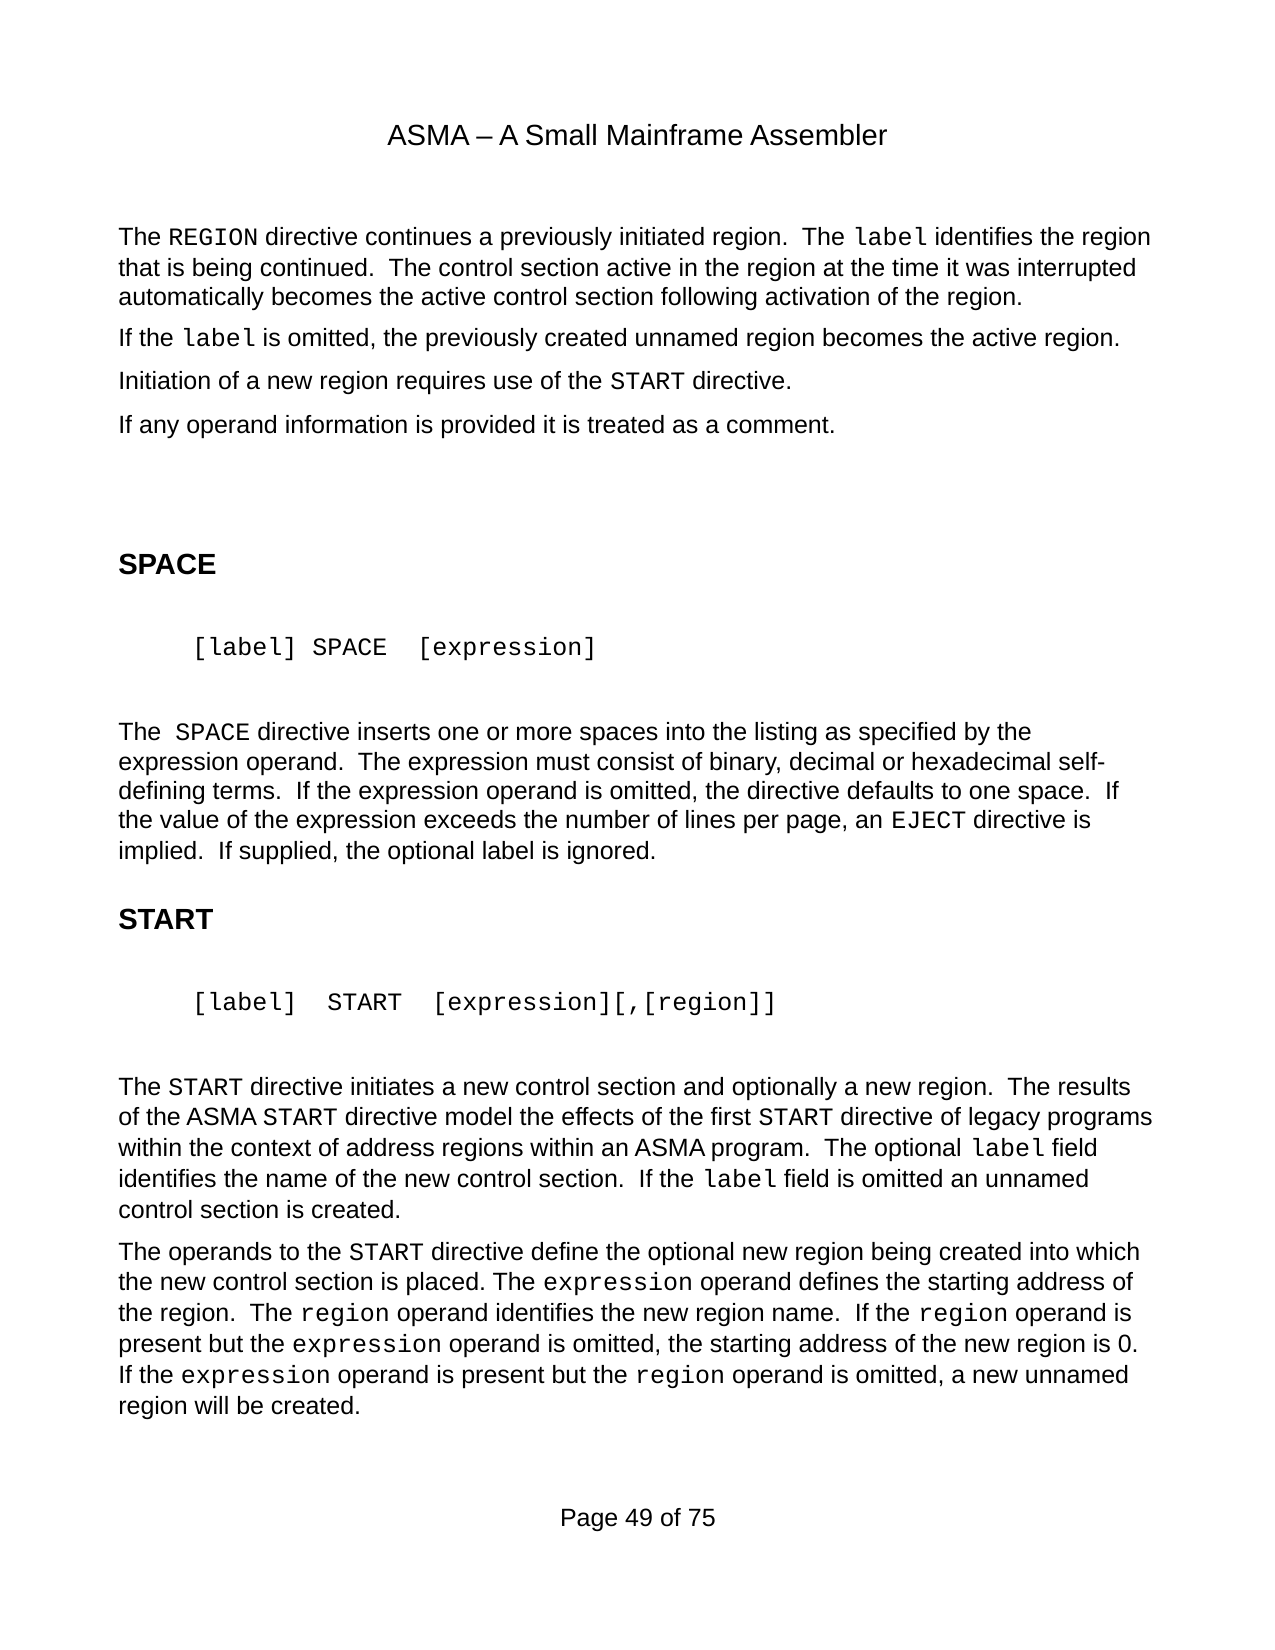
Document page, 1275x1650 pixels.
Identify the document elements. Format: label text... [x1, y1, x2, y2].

subtitle START [118, 902, 1157, 936]
text The START directive initiates a new control section and optionally a new region. The results of the ASMA START directive model the effects of the first START directive of legacy programs within the context of address regions within an ASMA program. The optional label field identifies the name of the new control section. If the label field is omitted an unnamed control section is created. [118, 1071, 1157, 1224]
text If any operand information is provided it is treated as a comment. [118, 410, 1157, 438]
text [label] SPACE [expression] [192, 634, 1157, 663]
text [label] START [expression][,[region]] [192, 989, 1157, 1018]
text If the label is omitted, the previously created unnamed region becomes the active region. [118, 323, 1157, 354]
text The REGION directive continues a previously initiated region. The label identifies the region that is being continued. The control section active in the region at the time it was interrupted automatically becomes the active control section following activation of the region. [118, 222, 1157, 310]
text Initiation of a new region requires use of the START directive. [118, 366, 1157, 397]
text The SPACE directive inserts one or more spaces into the listing as specified by the expression operand. The expression must consist of binary, decimal or hexadecimal self-defining terms. If the expression operand is omitted, the directive defaults to one space. If the value of the expression exceeds the number of lines per page, an EJECT directive is implied. If supplied, the optional label is ignored. [118, 716, 1157, 864]
subtitle SPACE [118, 547, 1157, 581]
text The operands to the START directive define the optional new region being created into which the new control section is placed. The expression operand defines the starting address of the region. The region operand identifies the new region name. If the region operand is present but the expression operand is omitted, the starting address of the new region is 0. If the expression operand is present but the region operand is omitted, a new unnamed region will be created. [118, 1236, 1157, 1420]
